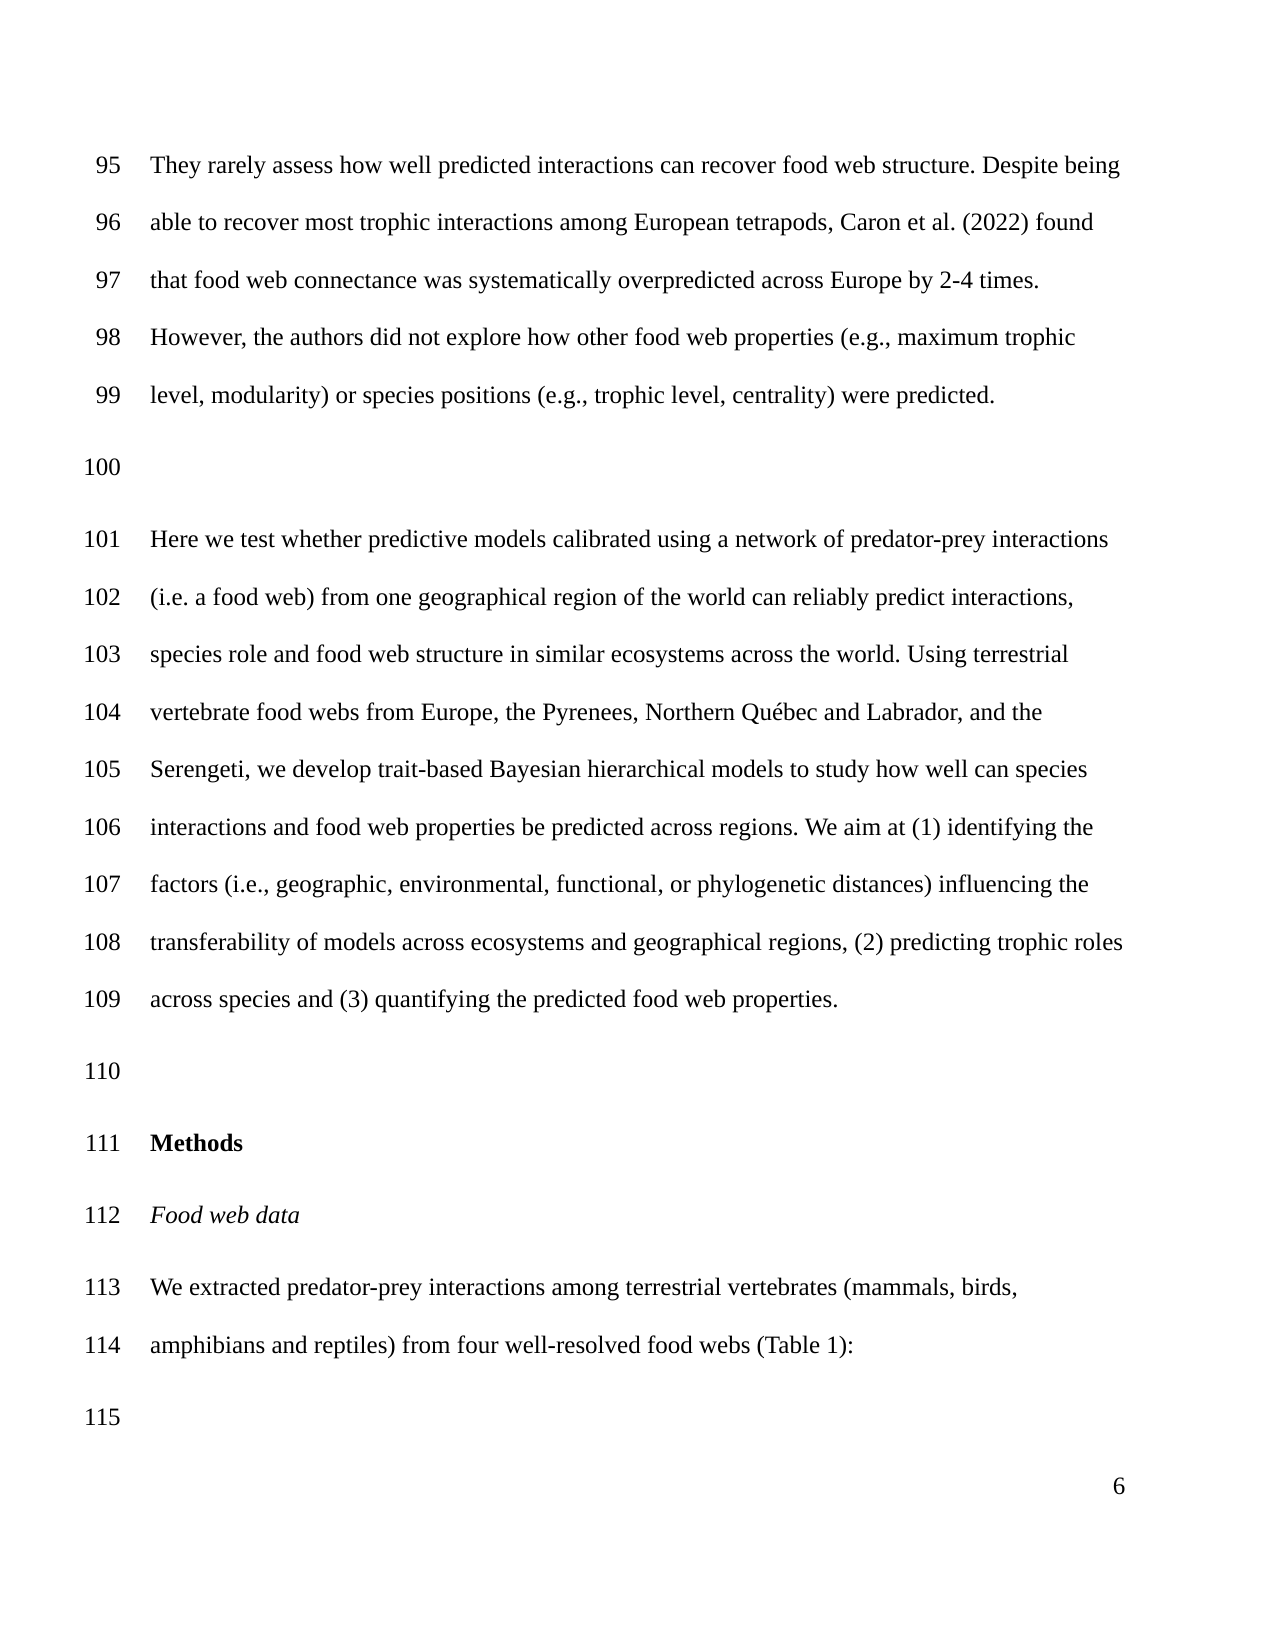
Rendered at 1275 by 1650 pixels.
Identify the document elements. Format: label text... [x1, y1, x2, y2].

text Methods [150, 1128, 1125, 1157]
text Here we test whether predictive models calibrated using a network of predator-prey interactions (i.e. a food web) from one geographical region of the world can reliably predict interactions, species role and food web structure in similar ecosystems across the world. Using terrestrial vertebrate food webs from Europe, the Pyrenees, Northern Québec and Labrador, and the Serengeti, we develop trait-based Bayesian hierarchical models to study how well can species interactions and food web properties be predicted across regions. We aim at (1) identifying the factors (i.e., geographic, environmental, functional, or phylogenetic distances) influencing the transferability of models across ecosystems and geographical regions, (2) predicting trophic roles across species and (3) quantifying the predicted food web properties. [150, 524, 1125, 1013]
text We extracted predator-prey interactions among terrestrial vertebrates (mammals, birds, amphibians and reptiles) from four well-resolved food webs (Table 1): [150, 1272, 1125, 1359]
text Food web data [150, 1200, 1125, 1229]
text They rarely assess how well predicted interactions can recover food web structure. Despite being able to recover most trophic interactions among European tetrapods, Caron et al. (2022) found that food web connectance was systematically overpredicted across Europe by 2-4 times. However, the authors did not explore how other food web properties (e.g., maximum trophic level, modularity) or species positions (e.g., trophic level, centrality) were predicted. [150, 150, 1125, 409]
